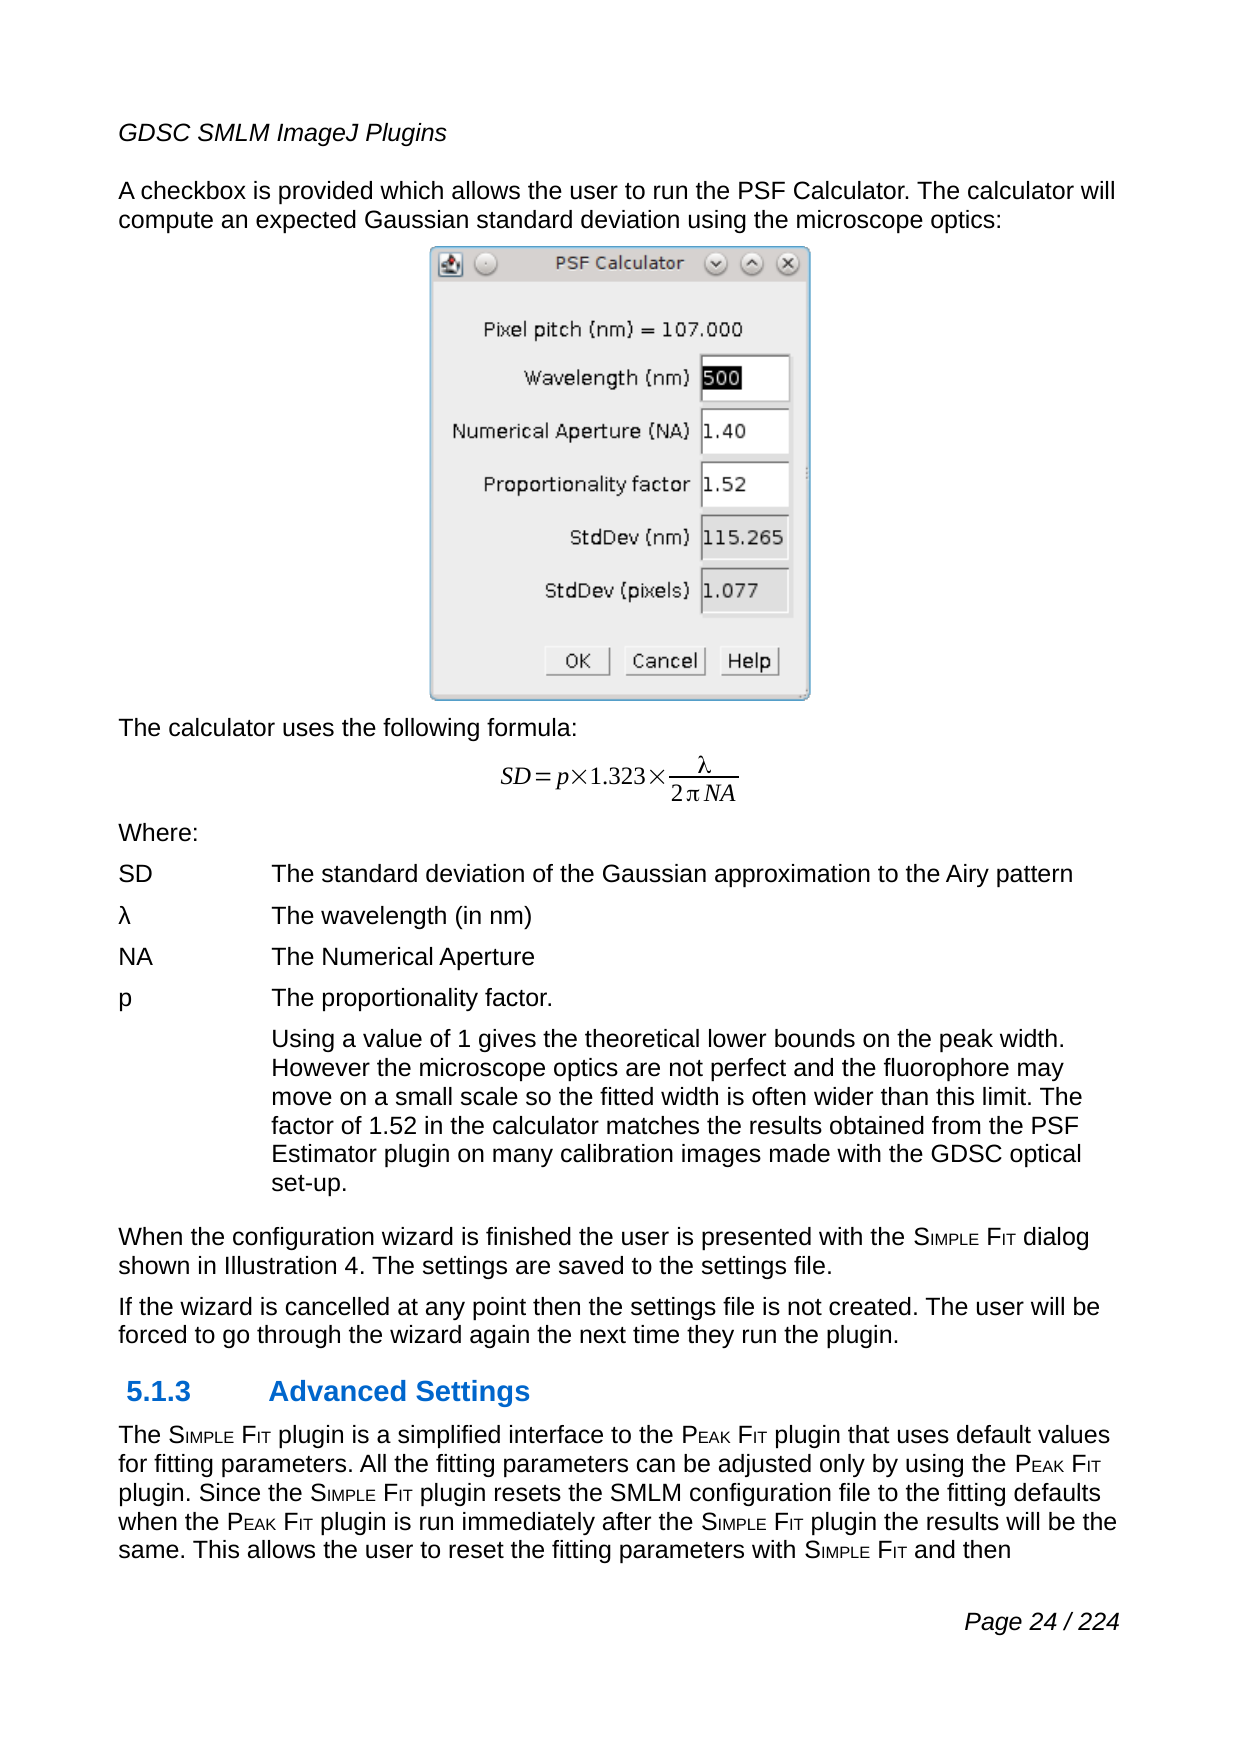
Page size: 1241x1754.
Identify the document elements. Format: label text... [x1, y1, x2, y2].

text When the configuration wizard is finished the user is presented with the Simple Fit dialog shown in Illustration 4. The settings are saved to the settings file. [118, 1222, 1122, 1279]
table_header SD [118, 860, 271, 901]
table_cell The wavelength (in nm) [271, 901, 1123, 942]
text The calculator uses the following formula: [118, 713, 1122, 742]
table_cell NA [118, 942, 271, 983]
text If the wizard is cancelled at any point then the settings file is not created. The user will be forced to go through the wizard again the next time they run the plugin. [118, 1292, 1122, 1349]
table_header The standard deviation of the Gaussian approximation to the Airy pattern [271, 860, 1123, 901]
text The Simple Fit plugin is a simplified interface to the Peak Fit plugin that uses default values for fitting parameters. All the fitting parameters can be adjusted only by using the Peak Fit plugin. Since the Simple Fit plugin resets the SMLM configuration file to the fitting defaults when the Peak Fit plugin is run immediately after the Simple Fit plugin the results will be the same. This allows the user to reset the fitting parameters with Simple Fit and then [118, 1420, 1122, 1564]
picture [429, 246, 811, 701]
table_cell λ [118, 901, 271, 942]
table_cell The proportionality factor. Using a value of 1 gives the theoretical lower bounds on the peak width. However the microscope optics are not perfect and the fluorophore may move on a small scale so the fitted width is often wider than this limit. The factor of 1.52 in the calculator matches the results obtained from the PSF Estimator plugin on many calibration images made with the GDSC optical set-up. [271, 983, 1123, 1209]
text Where: [118, 818, 1122, 847]
table_cell p [118, 983, 271, 1209]
table_cell The Numerical Aperture [271, 942, 1123, 983]
subtitle Advanced Settings [118, 1374, 1122, 1408]
text A checkbox is provided which allows the user to run the PSF Calculator. The calculator will compute an expected Gaussian standard deviation using the microscope optics: [118, 176, 1122, 234]
